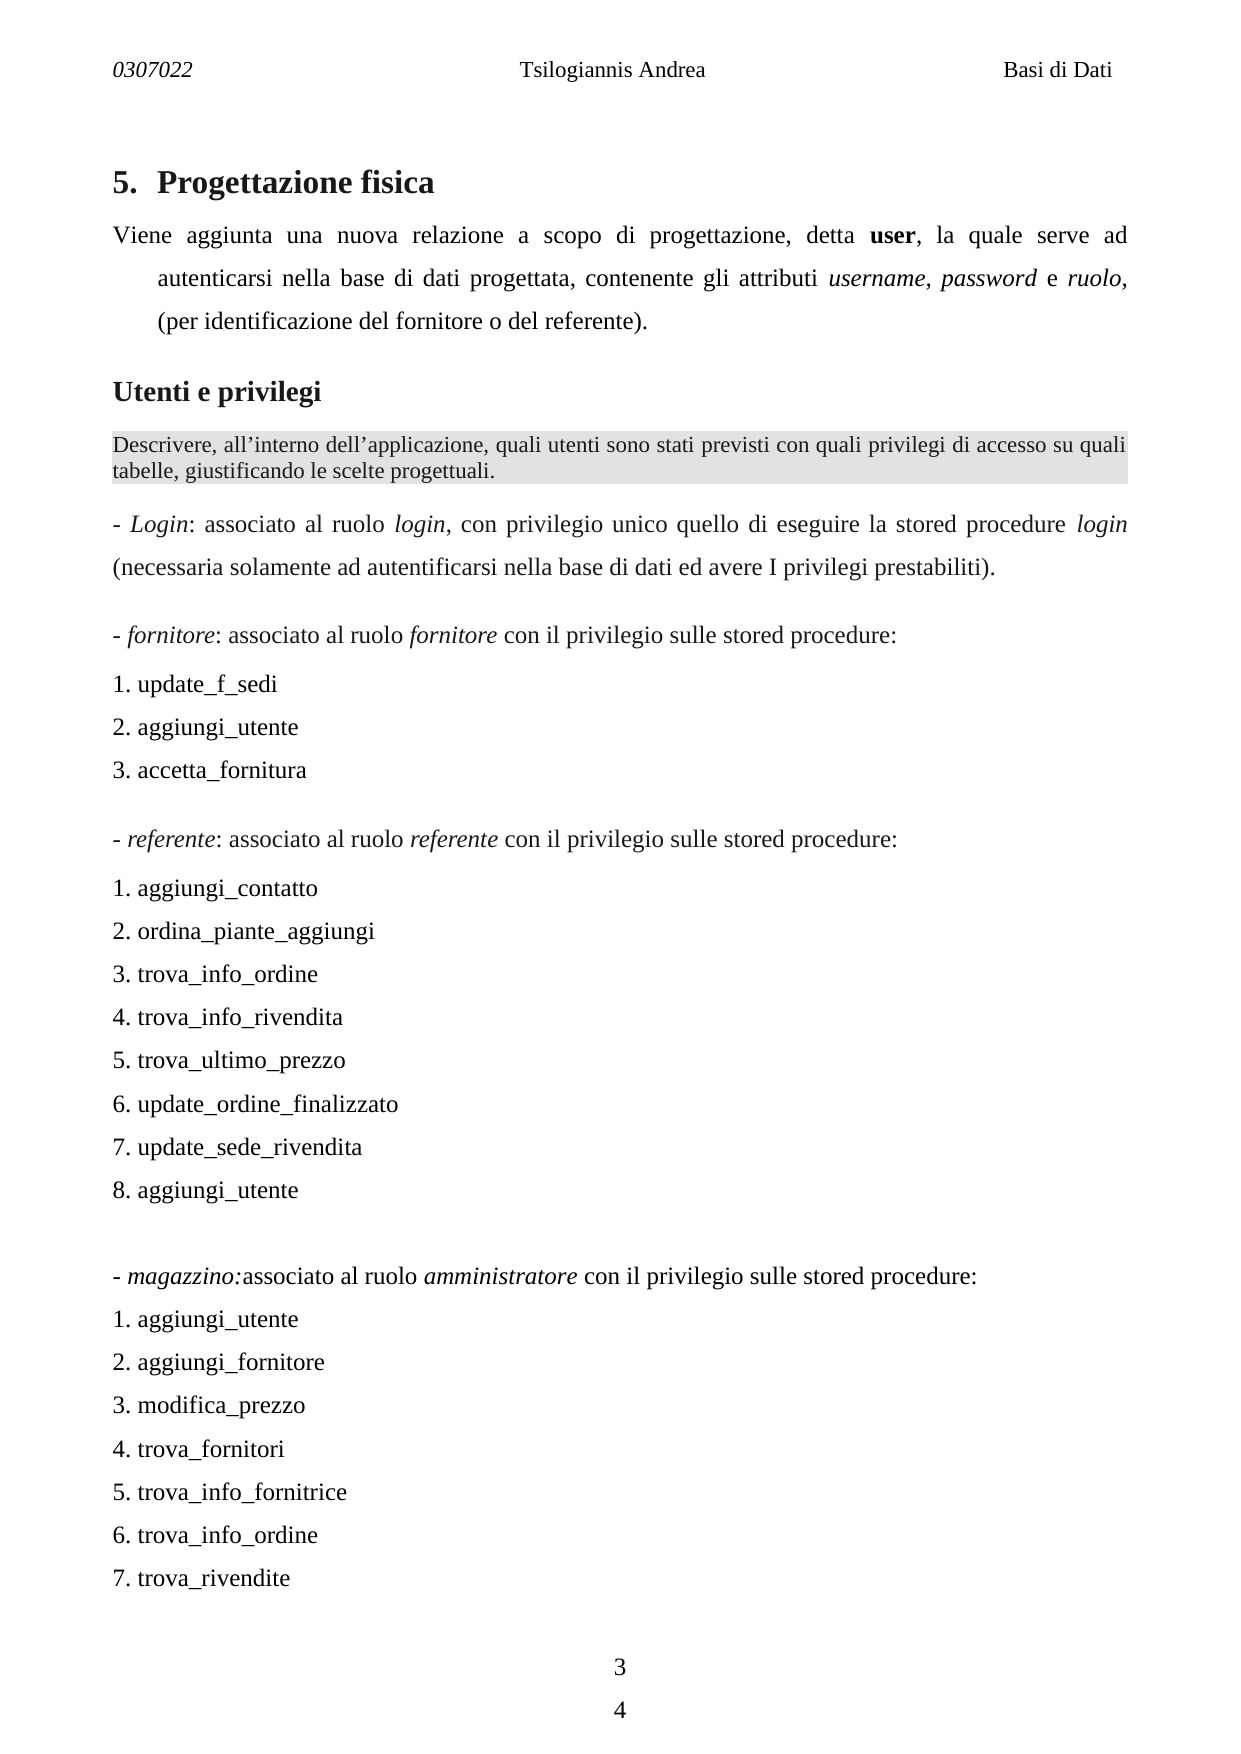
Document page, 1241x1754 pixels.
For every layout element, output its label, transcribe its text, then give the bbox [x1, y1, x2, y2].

text 2. aggiungi_fornitore [112, 1347, 1128, 1376]
text - magazzino:associato al ruolo amministratore con il privilegio sulle stored procedure: [112, 1261, 1128, 1290]
text 1. update_f_sedi [112, 669, 1128, 698]
text 7. update_sede_rivendita [112, 1132, 1128, 1161]
text 4. trova_fornitori [112, 1434, 1128, 1462]
text 6. trova_info_ordine [112, 1520, 1128, 1549]
subtitle Progettazione fisica [112, 162, 1128, 201]
text 3. trova_info_ordine [112, 959, 1128, 988]
text 1. aggiungi_contatto [112, 873, 1128, 902]
text 4. trova_info_rivendita [112, 1002, 1128, 1031]
subtitle - Login: associato al ruolo login, con privilegio unico quello di eseguire la stored procedure login (necessaria solamente ad autentificarsi nella base di dati ed avere I privilegi prestabiliti). [112, 509, 1128, 581]
text 5. trova_info_fornitrice [112, 1477, 1128, 1506]
subtitle - referente: associato al ruolo referente con il privilegio sulle stored procedure: [112, 824, 1128, 852]
text 7. trova_rivendite [112, 1563, 1128, 1592]
subtitle - fornitore: associato al ruolo fornitore con il privilegio sulle stored procedure: [112, 620, 1128, 649]
text 6. update_ordine_finalizzato [112, 1089, 1128, 1117]
text Descrivere, all’interno dell’applicazione, quali utenti sono stati previsti con quali privilegi di accesso su quali tabelle, giustificando le scelte progettuali. [112, 431, 1128, 484]
subtitle Utenti e privilegi [112, 374, 1128, 408]
text 3. accetta_fornitura [112, 756, 1128, 784]
text 8. aggiungi_utente [112, 1175, 1128, 1204]
text 1. aggiungi_utente [112, 1304, 1128, 1333]
text 3. modifica_prezzo [112, 1391, 1128, 1419]
text Viene aggiunta una nuova relazione a scopo di progettazione, detta user, la quale serve ad autenticarsi nella base di dati progettata, contenente gli attributi username, password e ruolo, (per identificazione del fornitore o del referente). [112, 220, 1128, 335]
text 2. aggiungi_utente [112, 712, 1128, 741]
text 5. trova_ultimo_prezzo [112, 1046, 1128, 1074]
text 2. ordina_piante_aggiungi [112, 916, 1128, 945]
